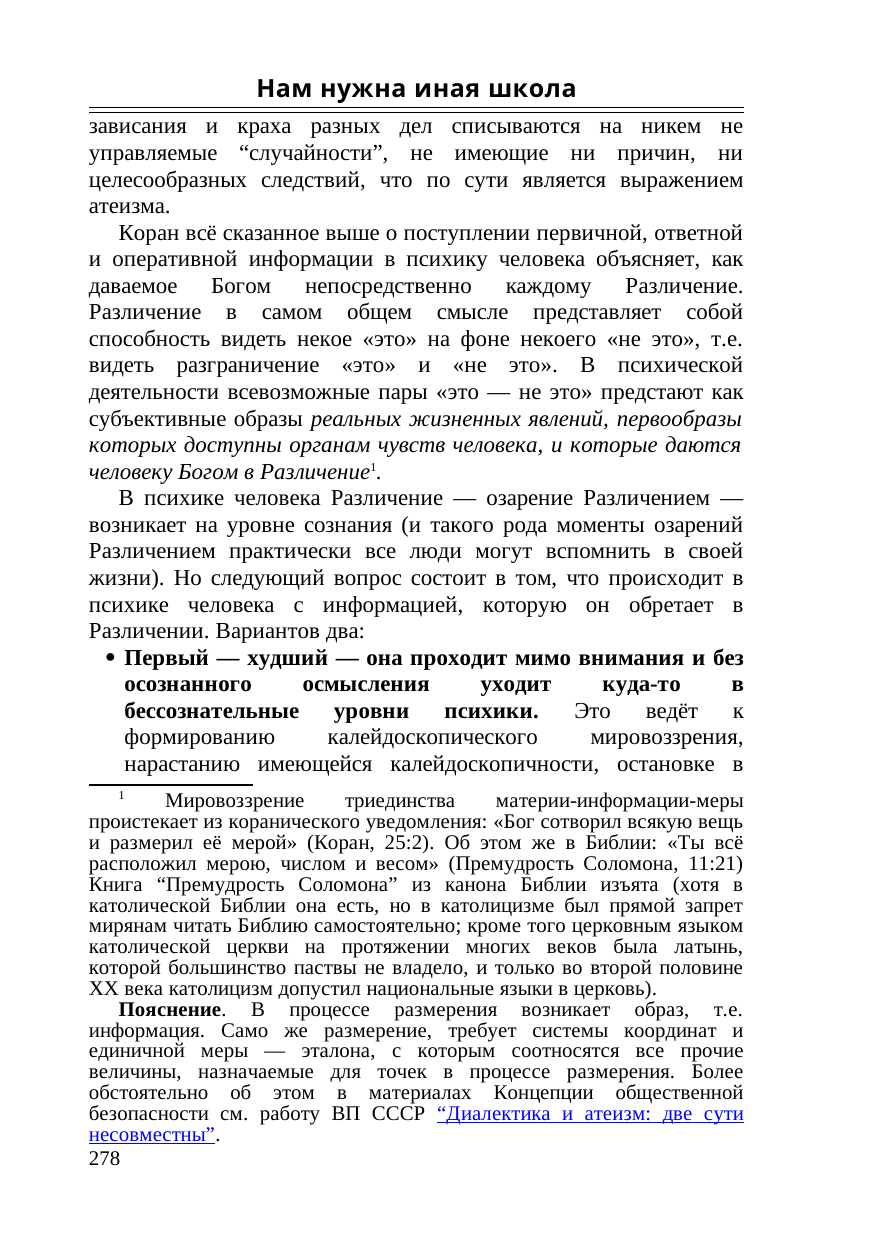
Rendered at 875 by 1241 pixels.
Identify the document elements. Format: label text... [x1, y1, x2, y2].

text В психике человека Различение — озарение Различением — возникает на уровне сознания (и такого рода моменты озарений Различением практически все люди могут вспомнить в своей жизни). Но следующий вопрос состоит в том, что происходит в психике человека с информацией, которую он обретает в Различении. Вариантов два: [89, 484, 744, 643]
text зависания и краха разных дел списываются на никем не управляемые “случайности”, не имеющие ни причин, ни целесообразных следствий, что по сути является выражением атеизма. [89, 113, 744, 218]
text Пояснение. В процессе размерения возникает образ, т.е. информация. Само же размерение, требует системы координат и единичной меры — эталона, с которым соотносятся все прочие величины, назначаемые для точек в процессе размерения. Более обстоятельно об этом в материалах Концепции общественной безопасности см. работу ВП СССР “Диалектика и атеизм: две сути несовместны”. [89, 999, 744, 1145]
text Мировоззрение триединства материи-информации-меры проистекает из коранического уведомления: «Бог сотворил всякую вещь и размерил её мерой» (Коран, 25:2). Об этом же в Библии: «Ты всё расположил мерою, числом и весом» (Премудрость Соломона, 11:21) Книга “Пре­мудрость Соломона” из канона Библии изъята (хотя в католической Библии она есть, но в католицизме был прямой запрет мирянам читать Библию самостоятельно; кроме того церковным языком католической церкви на протяжении многих веков была латынь, которой большинство паствы не владело, и только во второй половине ХХ века католицизм допустил национальные языки в церковь). [89, 791, 744, 999]
text Коран всё сказанное выше о поступлении первичной, ответной и оперативной информации в психику человека объясняет, как даваемое Богом непосредственно каждому Различение. Различение в самом общем смысле представляет собой способность видеть некое «это» на фоне некоего «не это», т.е. видеть разграничение «это» и «не это». В психической деятельности всевозможные пары «это — не это» предстают как субъективные образы реальных жизненных явлений, первообразы которых доступны органам чувств человека, и которые даются человеку Богом в Различение. [89, 218, 744, 484]
list Первый — худший — она проходит мимо внимания и без осознанного осмысления уходит куда-то в бессознательные уровни психики. Это ведёт к формированию калейдоскопического мировоззрения, нарастанию имеющейся калейдоскопичности, остановке в [106, 643, 744, 776]
